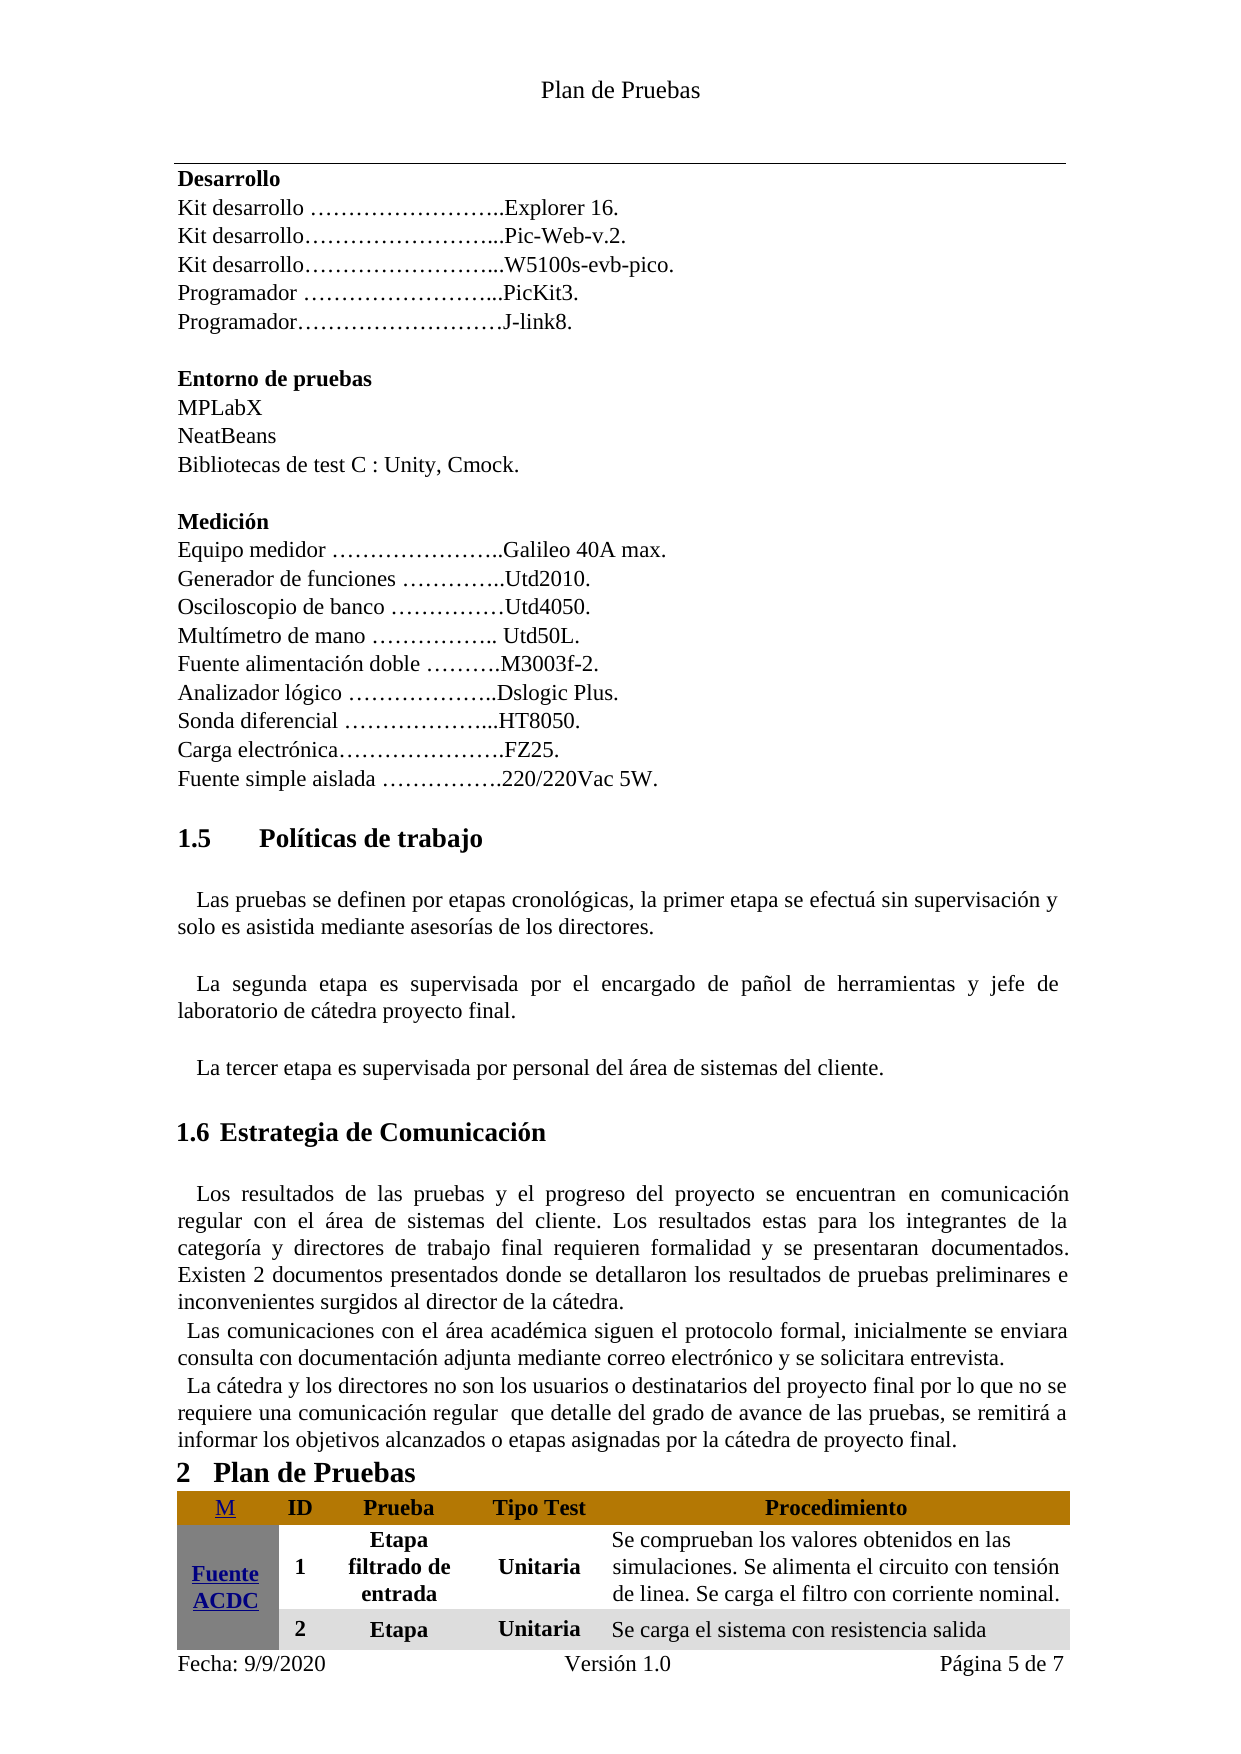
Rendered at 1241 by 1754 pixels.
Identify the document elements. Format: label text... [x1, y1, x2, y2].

text Generador de funciones …………..Utd2010. [177, 565, 1063, 591]
text Fuente alimentación doble ……….M3003f-2. [177, 650, 1063, 677]
text Multímetro de mano …………….. Utd50L. [177, 622, 1063, 648]
text Kit desarrollo……………………...W5100s-evb-pico. [177, 251, 1063, 277]
text Programador ……………………...PicKit3. [177, 279, 1063, 306]
table_header Tipo Test [477, 1491, 608, 1525]
subtitle Políticas de trabajo [177, 822, 1069, 853]
text Las pruebas se definen por etapas cronológicas, la primer etapa se efectuá sin supervisación y solo es asistida mediante asesorías de los directores. [177, 886, 1060, 939]
text Sonda diferencial ………………...HT8050. [177, 707, 1063, 734]
text Fuente simple aislada …………….220/220Vac 5W. [177, 764, 1063, 791]
text Equipo medidor …………………..Galileo 40A max. [177, 536, 1063, 563]
text Los resultados de las pruebas y el progreso del proyecto se encuentran en comunicación regular con el área de sistemas del cliente. Los resultados estas para los integrantes de la categoría y directores de trabajo final requieren formalidad y se presentaran documentados. Existen 2 documentos presentados donde se detallaron los resultados de pruebas preliminares e inconvenientes surgidos al director de la cátedra. [177, 1180, 1069, 1314]
table_cell Se comprueban los valores obtenidos en las simulaciones. Se alimenta el circuito con tensión de linea. Se carga el filtro con corriente nominal. [608, 1525, 1070, 1609]
text Bibliotecas de test C : Unity, Cmock. [177, 451, 1063, 477]
table_cell Fuente ACDC [177, 1525, 279, 1650]
text Programador………………………J-link8. [177, 308, 1063, 334]
table_header ID [279, 1491, 327, 1525]
table_cell 2 [279, 1609, 327, 1650]
text Carga electrónica………………….FZ25. [177, 736, 1063, 762]
text NeatBeans [177, 422, 1063, 448]
text Medición [177, 508, 1063, 534]
table_header Procedimiento [608, 1491, 1070, 1525]
table_cell 1 [279, 1525, 327, 1609]
subtitle Plan de Pruebas [176, 1455, 1069, 1489]
text Analizador lógico ………………..Dslogic Plus. [177, 679, 1063, 705]
table_cell Etapa filtrado de entrada [327, 1525, 477, 1609]
text La tercer etapa es supervisada por personal del área de sistemas del cliente. [177, 1054, 1060, 1080]
text MPLabX [177, 393, 1063, 420]
table_header M [177, 1491, 279, 1525]
table_cell Unitaria [477, 1525, 608, 1609]
text Osciloscopio de banco ……………Utd4050. [177, 593, 1063, 620]
text Kit desarrollo ……………………..Explorer 16. [177, 194, 1063, 220]
table_cell Unitaria [477, 1609, 608, 1650]
text Desarrollo [177, 163, 1063, 192]
table_cell Se carga el sistema con resistencia salida [608, 1609, 1070, 1650]
text Kit desarrollo……………………...Pic-Web-v.2. [177, 222, 1063, 249]
text Entorno de pruebas [177, 365, 1063, 391]
text La cátedra y los directores no son los usuarios o destinatarios del proyecto final por lo que no se requiere una comunicación regular que detalle del grado de avance de las pruebas, se remitirá a informar los objetivos alcanzados o etapas asignadas por la cátedra de proyecto final. [177, 1372, 1069, 1453]
subtitle Estrategia de Comunicación [176, 1116, 1069, 1147]
table_cell Etapa [327, 1609, 477, 1650]
text La segunda etapa es supervisada por el encargado de pañol de herramientas y jefe de laboratorio de cátedra proyecto final. [177, 970, 1060, 1023]
text Las comunicaciones con el área académica siguen el protocolo formal, inicialmente se enviara consulta con documentación adjunta mediante correo electrónico y se solicitara entrevista. [177, 1317, 1069, 1370]
table_header Prueba [327, 1491, 477, 1525]
